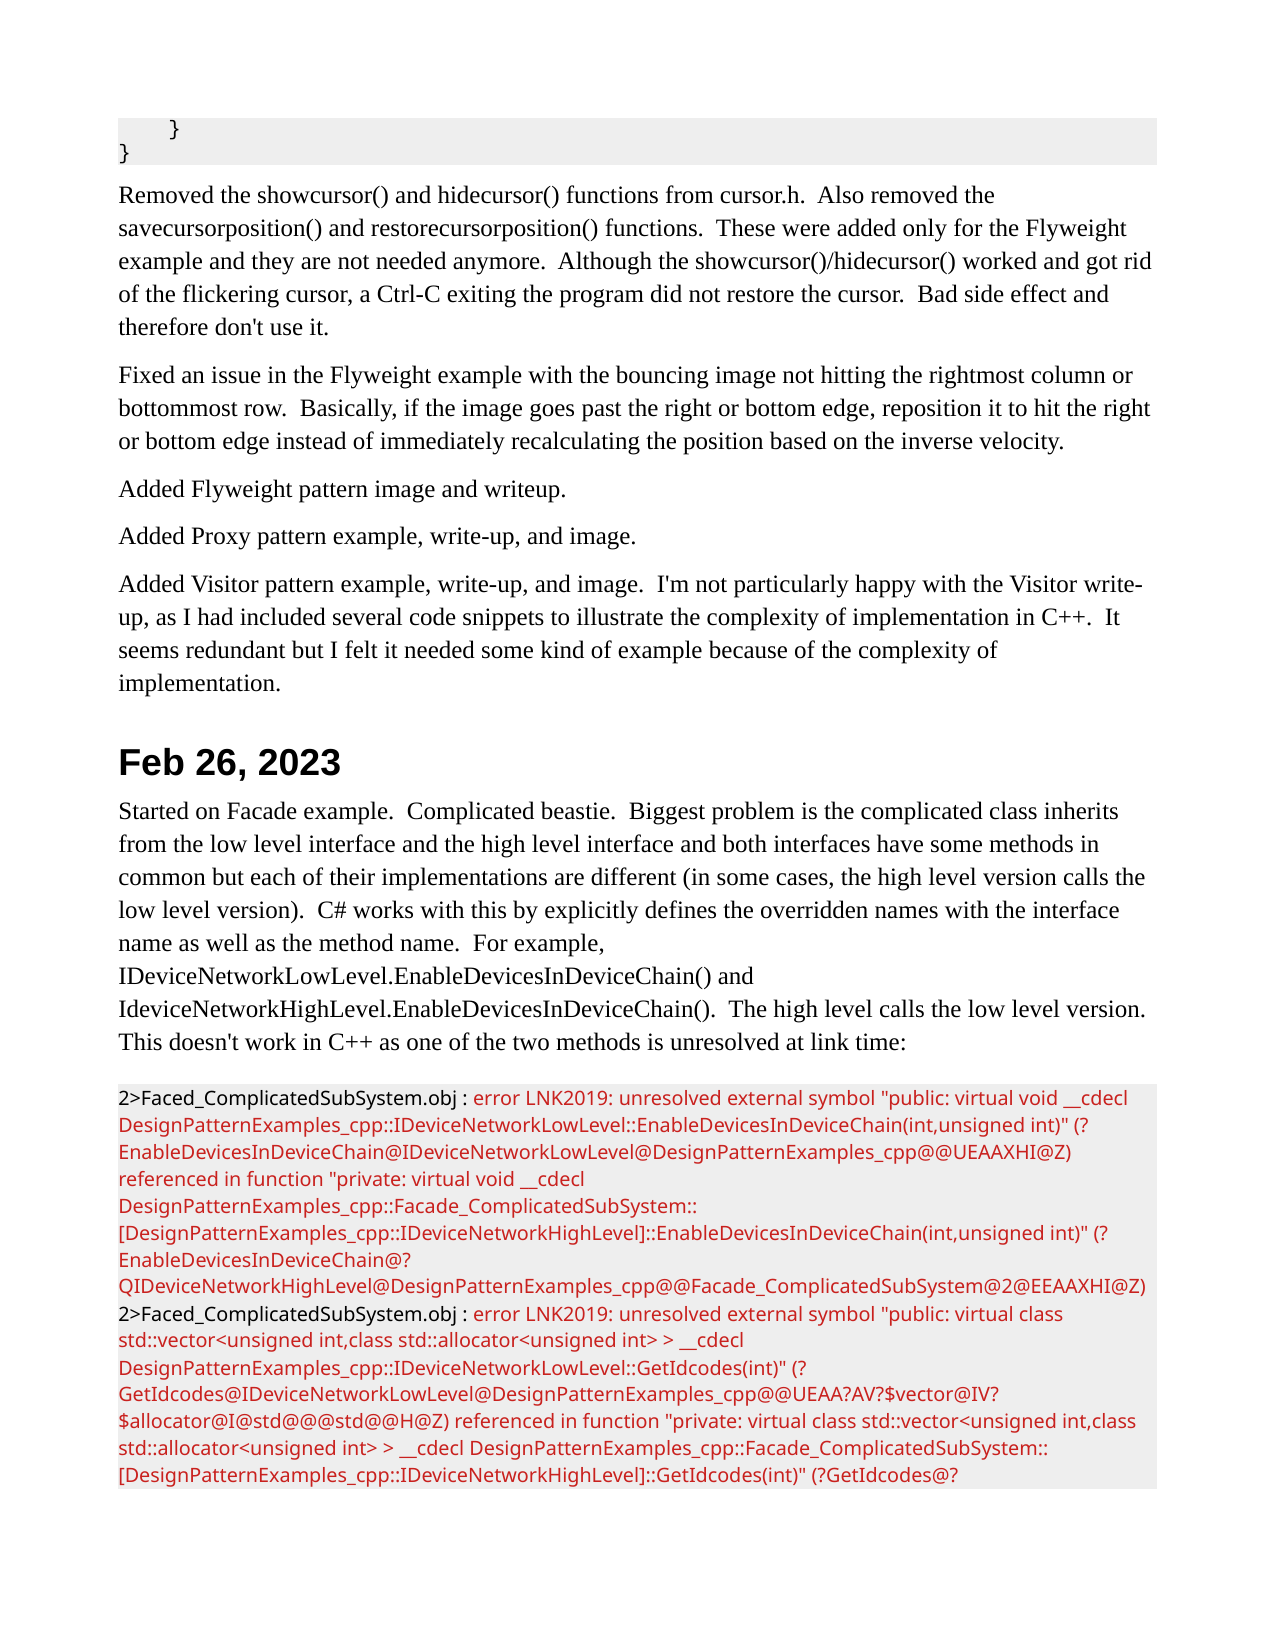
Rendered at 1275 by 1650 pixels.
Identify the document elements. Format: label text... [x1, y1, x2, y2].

text 2>Faced_ComplicatedSubSystem.obj : error LNK2019: unresolved external symbol "public: virtual class std::vector<unsigned int,class std::allocator<unsigned int> > __cdecl DesignPatternExamples_cpp::IDeviceNetworkLowLevel::GetIdcodes(int)" (?GetIdcodes@IDeviceNetworkLowLevel@DesignPatternExamples_cpp@@UEAA?AV?$vector@IV?$allocator@I@std@@@std@@H@Z) referenced in function "private: virtual class std::vector<unsigned int,class std::allocator<unsigned int> > __cdecl DesignPatternExamples_cpp::Facade_ComplicatedSubSystem::[DesignPatternExamples_cpp::IDeviceNetworkHighLevel]::GetIdcodes(int)" (?GetIdcodes@? [118, 1300, 1157, 1489]
text 2>Faced_ComplicatedSubSystem.obj : error LNK2019: unresolved external symbol "public: virtual void __cdecl DesignPatternExamples_cpp::IDeviceNetworkLowLevel::EnableDevicesInDeviceChain(int,unsigned int)" (?EnableDevicesInDeviceChain@IDeviceNetworkLowLevel@DesignPatternExamples_cpp@@UEAAXHI@Z) referenced in function "private: virtual void __cdecl DesignPatternExamples_cpp::Facade_ComplicatedSubSystem::[DesignPatternExamples_cpp::IDeviceNetworkHighLevel]::EnableDevicesInDeviceChain(int,unsigned int)" (?EnableDevicesInDeviceChain@?QIDeviceNetworkHighLevel@DesignPatternExamples_cpp@@Facade_ComplicatedSubSystem@2@EEAAXHI@Z) [118, 1084, 1157, 1300]
text } [118, 118, 1157, 142]
text Added Visitor pattern example, write-up, and image. I'm not particularly happy with the Visitor write-up, as I had included several code snippets to illustrate the complexity of implementation in C++. It seems redundant but I felt it needed some kind of example because of the complexity of implementation. [118, 569, 1157, 697]
text } [118, 142, 1157, 165]
text Fixed an issue in the Flyweight example with the bouncing image not hitting the rightmost column or bottommost row. Basically, if the image goes past the right or bottom edge, reposition it to hit the right or bottom edge instead of immediately recalculating the position based on the inverse velocity. [118, 360, 1157, 455]
text Added Proxy pattern example, write-up, and image. [118, 521, 1157, 550]
text Started on Facade example. Complicated beastie. Biggest problem is the complicated class inherits from the low level interface and the high level interface and both interfaces have some methods in common but each of their implementations are different (in some cases, the high level version calls the low level version). C# works with this by explicitly defines the overridden names with the interface name as well as the method name. For example, IDeviceNetworkLowLevel.EnableDevicesInDeviceChain() and IdeviceNetworkHighLevel.EnableDevicesInDeviceChain(). The high level calls the low level version. This doesn't work in C++ as one of the two methods is unresolved at link time: [118, 796, 1157, 1056]
text Removed the showcursor() and hidecursor() functions from cursor.h. Also removed the savecursorposition() and restorecursorposition() functions. These were added only for the Flyweight example and they are not needed anymore. Although the showcursor()/hidecursor() worked and got rid of the flickering cursor, a Ctrl-C exiting the program did not restore the cursor. Bad side effect and therefore don't use it. [118, 180, 1157, 341]
subtitle Feb 26, 2023 [118, 741, 1157, 784]
text Added Flyweight pattern image and writeup. [118, 474, 1157, 502]
